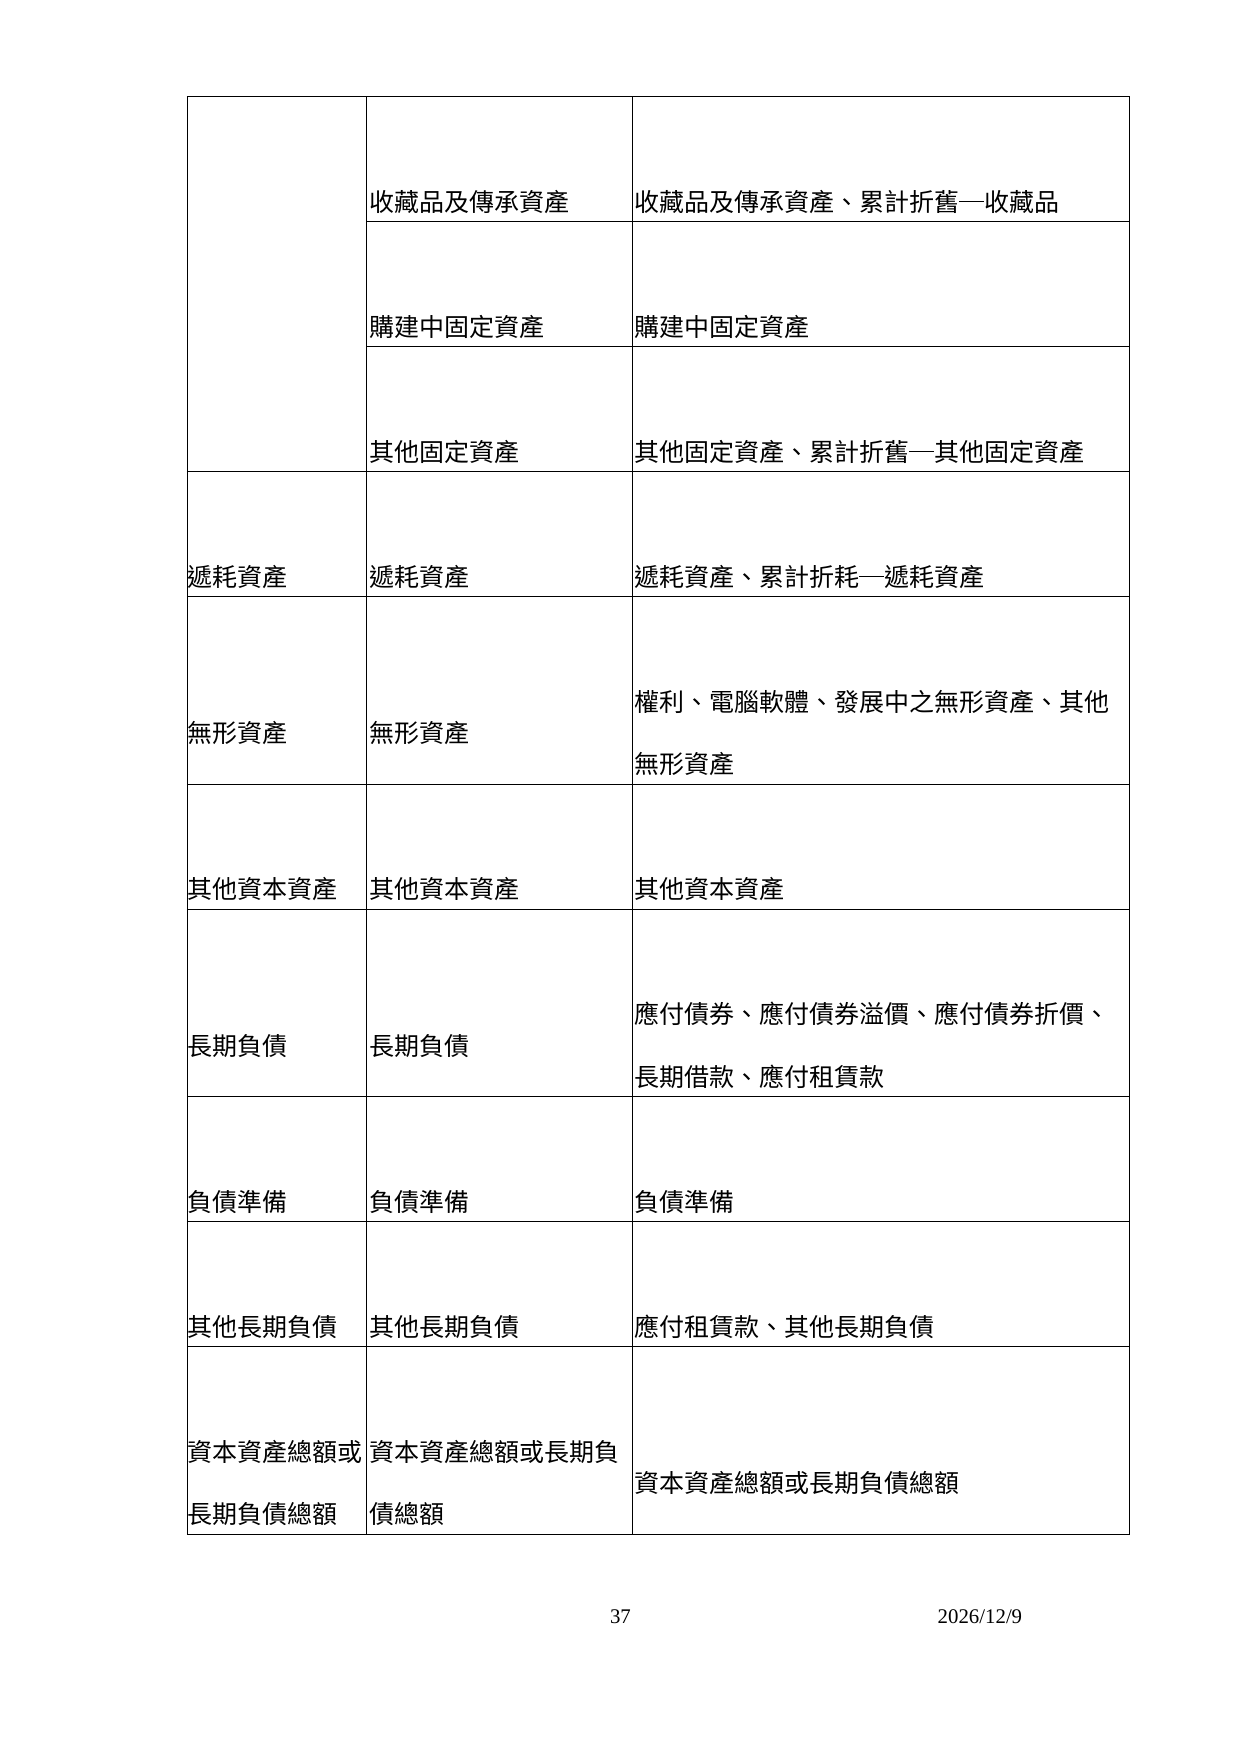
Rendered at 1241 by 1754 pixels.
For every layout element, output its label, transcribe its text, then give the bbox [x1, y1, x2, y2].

table_cell 其他資本資產 [633, 785, 1129, 909]
table_cell 遞耗資產 [367, 472, 632, 596]
table_cell 負債準備 [367, 1097, 632, 1221]
table_cell 其他資本資產 [188, 785, 366, 909]
table_cell 其他長期負債 [367, 1222, 632, 1346]
table_cell 長期負債 [188, 910, 366, 1096]
table_cell 收藏品及傳承資產 [367, 97, 632, 221]
table_cell 資本資產總額或長期負債總額 [367, 1347, 632, 1534]
table_cell [188, 97, 366, 471]
table_cell 購建中固定資產 [633, 222, 1129, 346]
table_cell 應付租賃款、其他長期負債 [633, 1222, 1129, 1346]
table_cell 負債準備 [188, 1097, 366, 1221]
table_cell 長期負債 [367, 910, 632, 1096]
table_cell 無形資產 [367, 597, 632, 784]
table_cell 其他長期負債 [188, 1222, 366, 1346]
table_cell 應付債券、應付債券溢價、應付債券折價、長期借款、應付租賃款 [633, 910, 1129, 1096]
table_cell 收藏品及傳承資產、累計折舊─收藏品 [633, 97, 1129, 221]
table_cell 資本資產總額或長期負債總額 [188, 1347, 366, 1534]
table_cell 其他固定資產、累計折舊─其他固定資產 [633, 347, 1129, 471]
table_cell 其他固定資產 [367, 347, 632, 471]
table_cell 其他資本資產 [367, 785, 632, 909]
table_cell 權利、電腦軟體、發展中之無形資產、其他無形資產 [633, 597, 1129, 784]
table_cell 遞耗資產 [188, 472, 366, 596]
table_cell 負債準備 [633, 1097, 1129, 1221]
table_cell 無形資產 [188, 597, 366, 784]
table_cell 購建中固定資產 [367, 222, 632, 346]
table_cell 資本資產總額或長期負債總額 [633, 1347, 1129, 1534]
table_cell 遞耗資產、累計折耗─遞耗資產 [633, 472, 1129, 596]
